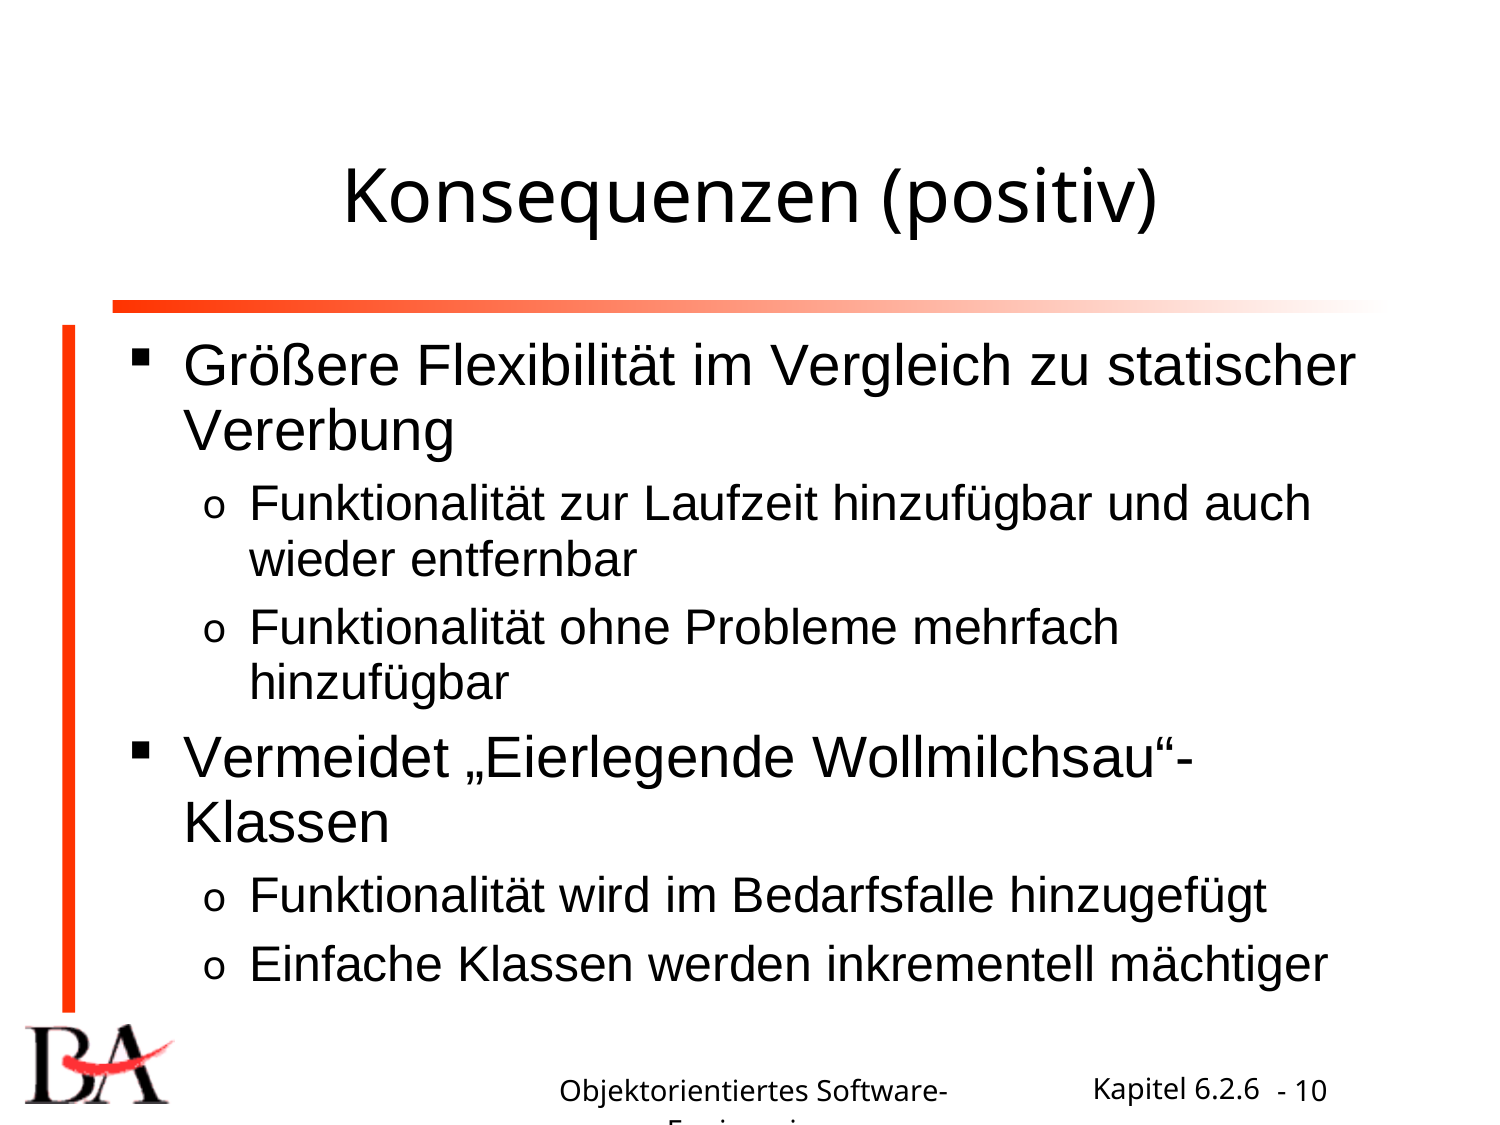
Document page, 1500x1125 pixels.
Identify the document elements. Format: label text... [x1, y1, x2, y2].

picture [24, 1024, 175, 1104]
title Konsequenzen (positiv) [112, 99, 1388, 288]
list Größere Flexibilität im Vergleich zu statischer Vererbung Funktionalität zur Laufzeit hinzufügbar und auch wieder entfernbar Funktionalität ohne Probleme mehrfach hinzufügbar Vermeidet „Eierlegende Wollmilchsau“-Klassen Funktionalität wird im Bedarfsfalle hinzugefügt Einfache Klassen werden inkrementell mächtiger [112, 324, 1388, 1051]
